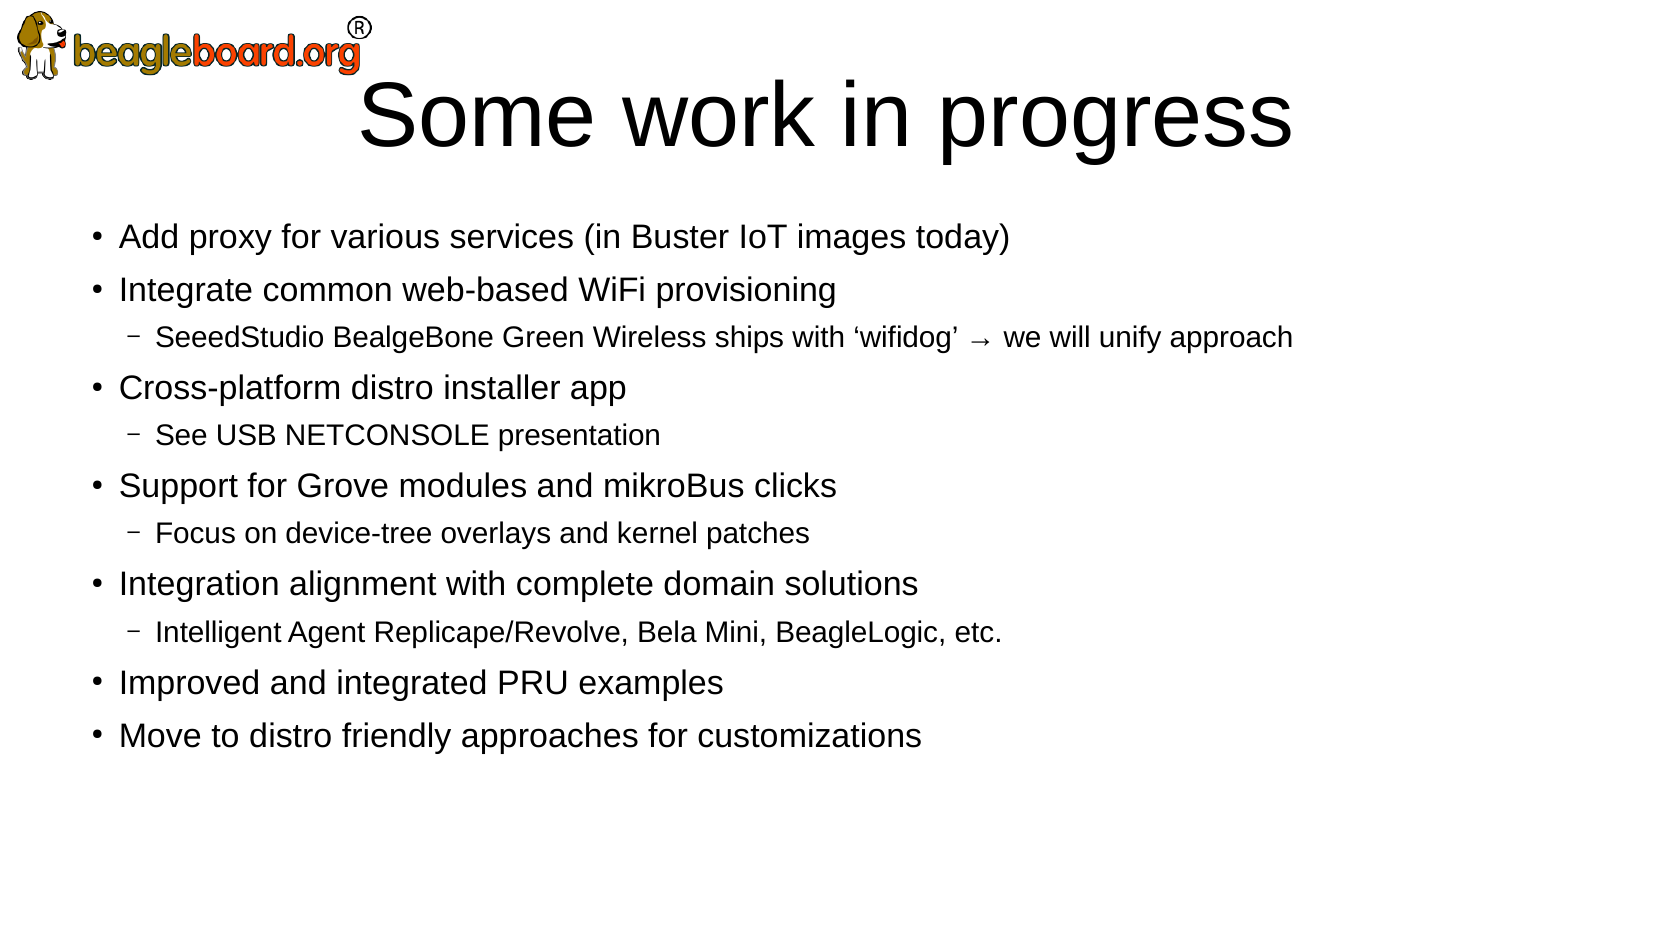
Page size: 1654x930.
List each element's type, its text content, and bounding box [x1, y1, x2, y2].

title Some work in progress [82, 37, 1571, 193]
list Add proxy for various services (in Buster IoT images today) Integrate common web-based WiFi provisioning SeeedStudio BealgeBone Green Wireless ships with ‘wifidog’ → we will unify approach Cross-platform distro installer app See USB NETCONSOLE presentation Support for Grove modules and mikroBus clicks Focus on device-tree overlays and kernel patches Integration alignment with complete domain solutions Intelligent Agent Replicape/Revolve, Bela Mini, BeagleLogic, etc. Improved and integrated PRU examples Move to distro friendly approaches for customizations [82, 217, 1571, 757]
picture [17, 11, 372, 80]
